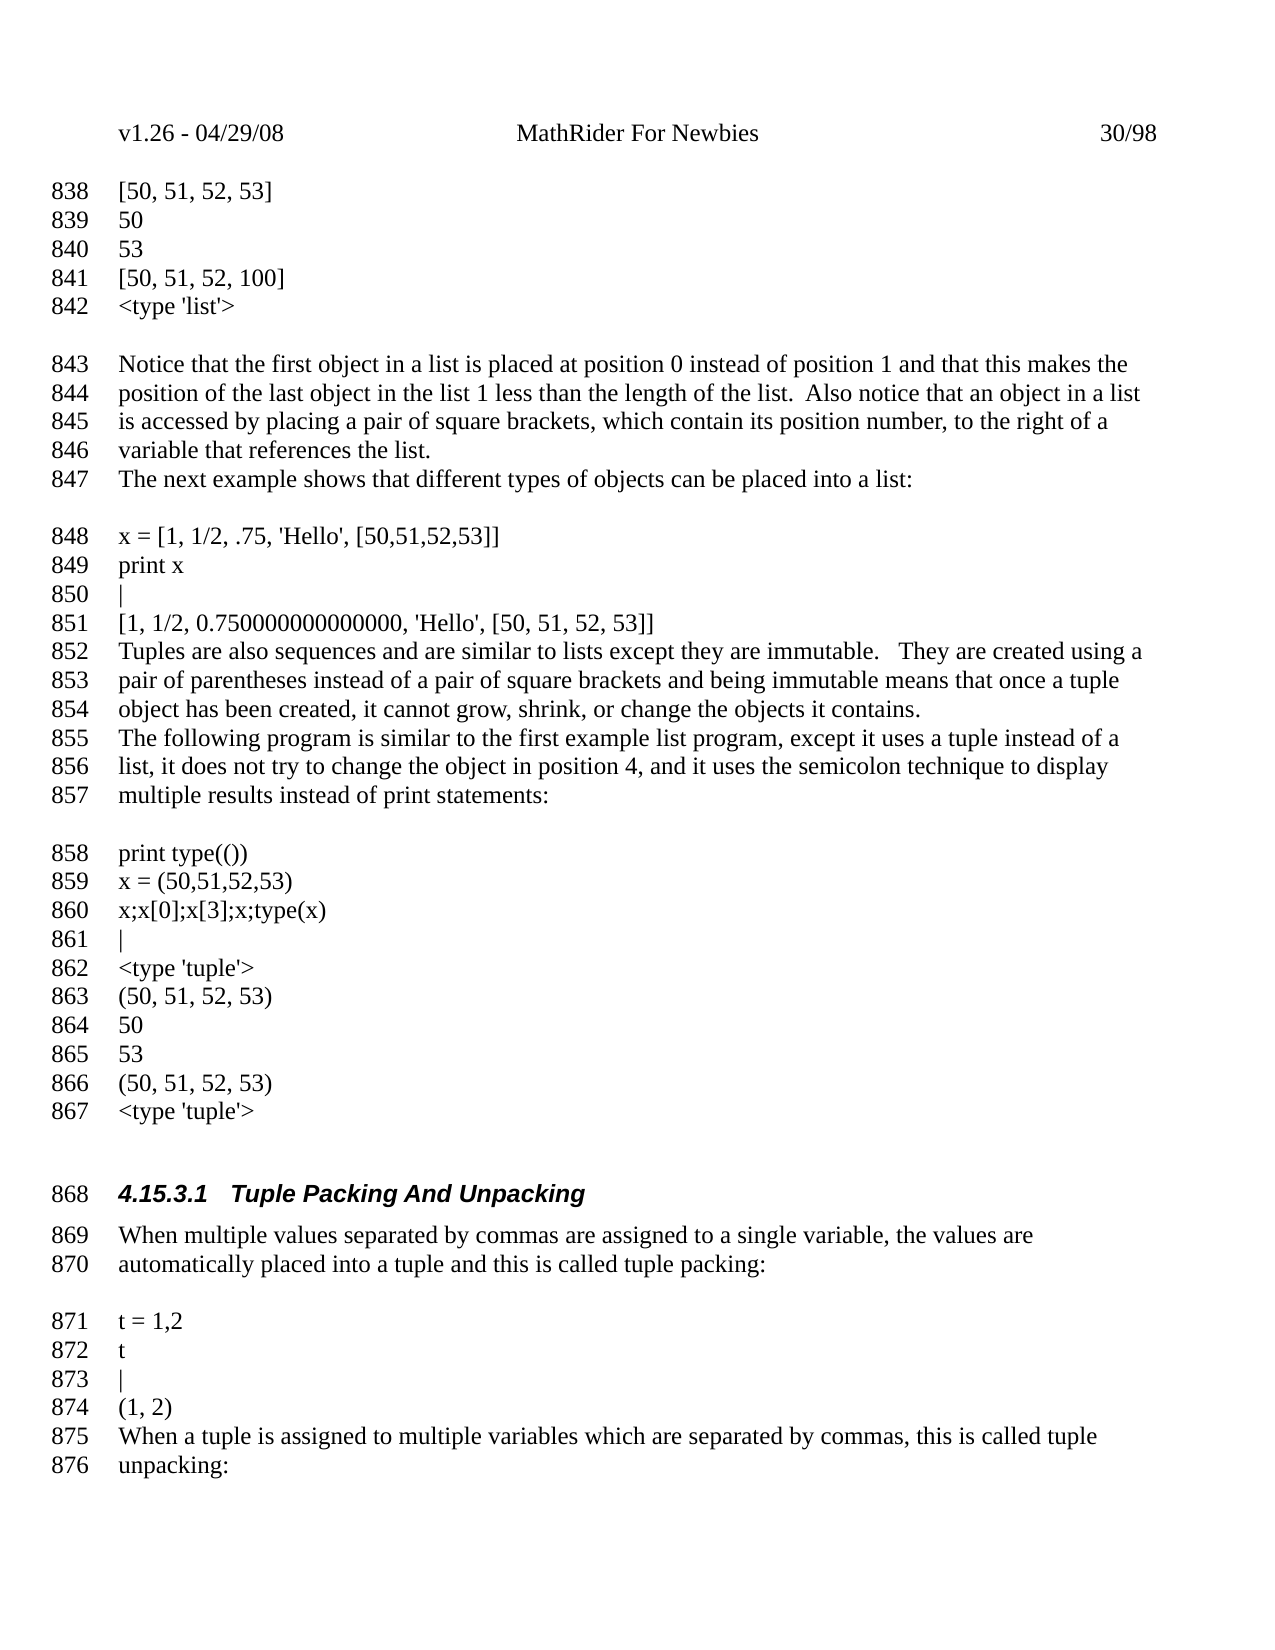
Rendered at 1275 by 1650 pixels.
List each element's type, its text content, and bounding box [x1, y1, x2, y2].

text x;x[0];x[3];x;type(x) [118, 895, 1157, 924]
text The following program is similar to the first example list program, except it uses a tuple instead of a list, it does not try to change the object in position 4, and it uses the semicolon technique to display multiple results instead of print statements: [118, 723, 1157, 809]
text Notice that the first object in a list is placed at position 0 instead of position 1 and that this makes the position of the last object in the list 1 less than the length of the list. Also notice that an object in a list is accessed by placing a pair of square brackets, which contain its position number, to the right of a variable that references the list. [118, 349, 1157, 464]
text 53 [118, 234, 1157, 263]
text 50 [118, 205, 1157, 234]
text <type 'tuple'> [118, 953, 1157, 981]
text Tuples are also sequences and are similar to lists except they are immutable. They are created using a pair of parentheses instead of a pair of square brackets and being immutable means that once a tuple object has been created, it cannot grow, shrink, or change the objects it contains. [118, 636, 1157, 723]
text [50, 51, 52, 100] [118, 263, 1157, 291]
text 50 [118, 1010, 1157, 1039]
text 53 [118, 1039, 1157, 1068]
text (1, 2) [118, 1392, 1157, 1421]
text <type 'list'> [118, 291, 1157, 320]
text When multiple values separated by commas are assigned to a single variable, the values are automatically placed into a tuple and this is called tuple packing: [118, 1220, 1157, 1277]
text print x [118, 550, 1157, 579]
subtitle Tuple Packing And Unpacking [118, 1179, 1157, 1207]
text When a tuple is assigned to multiple variables which are separated by commas, this is called tuple unpacking: [118, 1421, 1157, 1479]
text t [118, 1335, 1157, 1364]
text (50, 51, 52, 53) [118, 1068, 1157, 1096]
text x = [1, 1/2, .75, 'Hello', [50,51,52,53]] [118, 521, 1157, 550]
text x = (50,51,52,53) [118, 866, 1157, 895]
text | [118, 579, 1157, 608]
text [1, 1/2, 0.750000000000000, 'Hello', [50, 51, 52, 53]] [118, 608, 1157, 636]
text (50, 51, 52, 53) [118, 981, 1157, 1010]
text print type(()) [118, 838, 1157, 866]
text | [118, 924, 1157, 953]
text | [118, 1364, 1157, 1392]
text The next example shows that different types of objects can be placed into a list: [118, 464, 1157, 493]
text t = 1,2 [118, 1306, 1157, 1335]
text [50, 51, 52, 53] [118, 176, 1157, 205]
text <type 'tuple'> [118, 1096, 1157, 1125]
